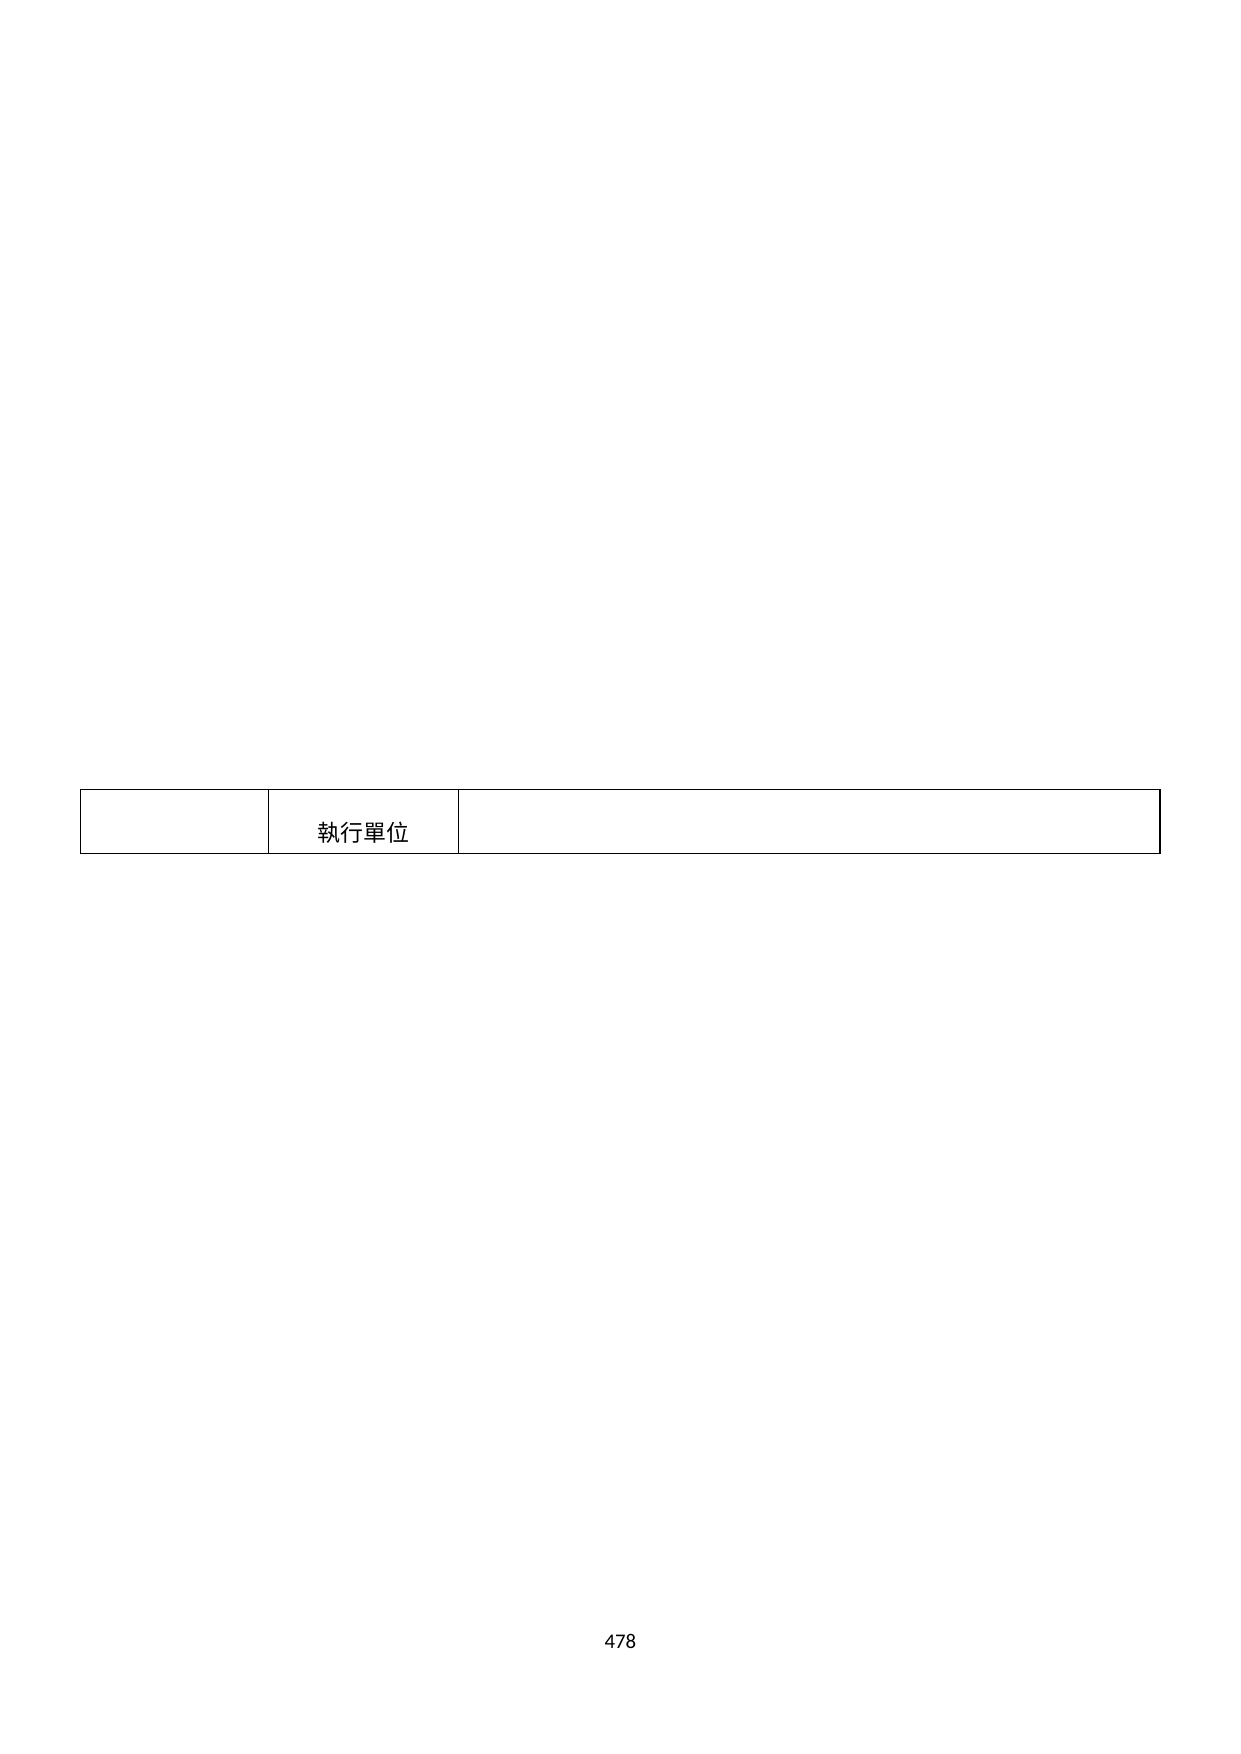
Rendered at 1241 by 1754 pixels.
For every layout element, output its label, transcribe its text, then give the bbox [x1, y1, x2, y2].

table_cell [81, 790, 268, 853]
table_cell 執行單位 [269, 790, 458, 853]
table_cell [459, 790, 1159, 853]
